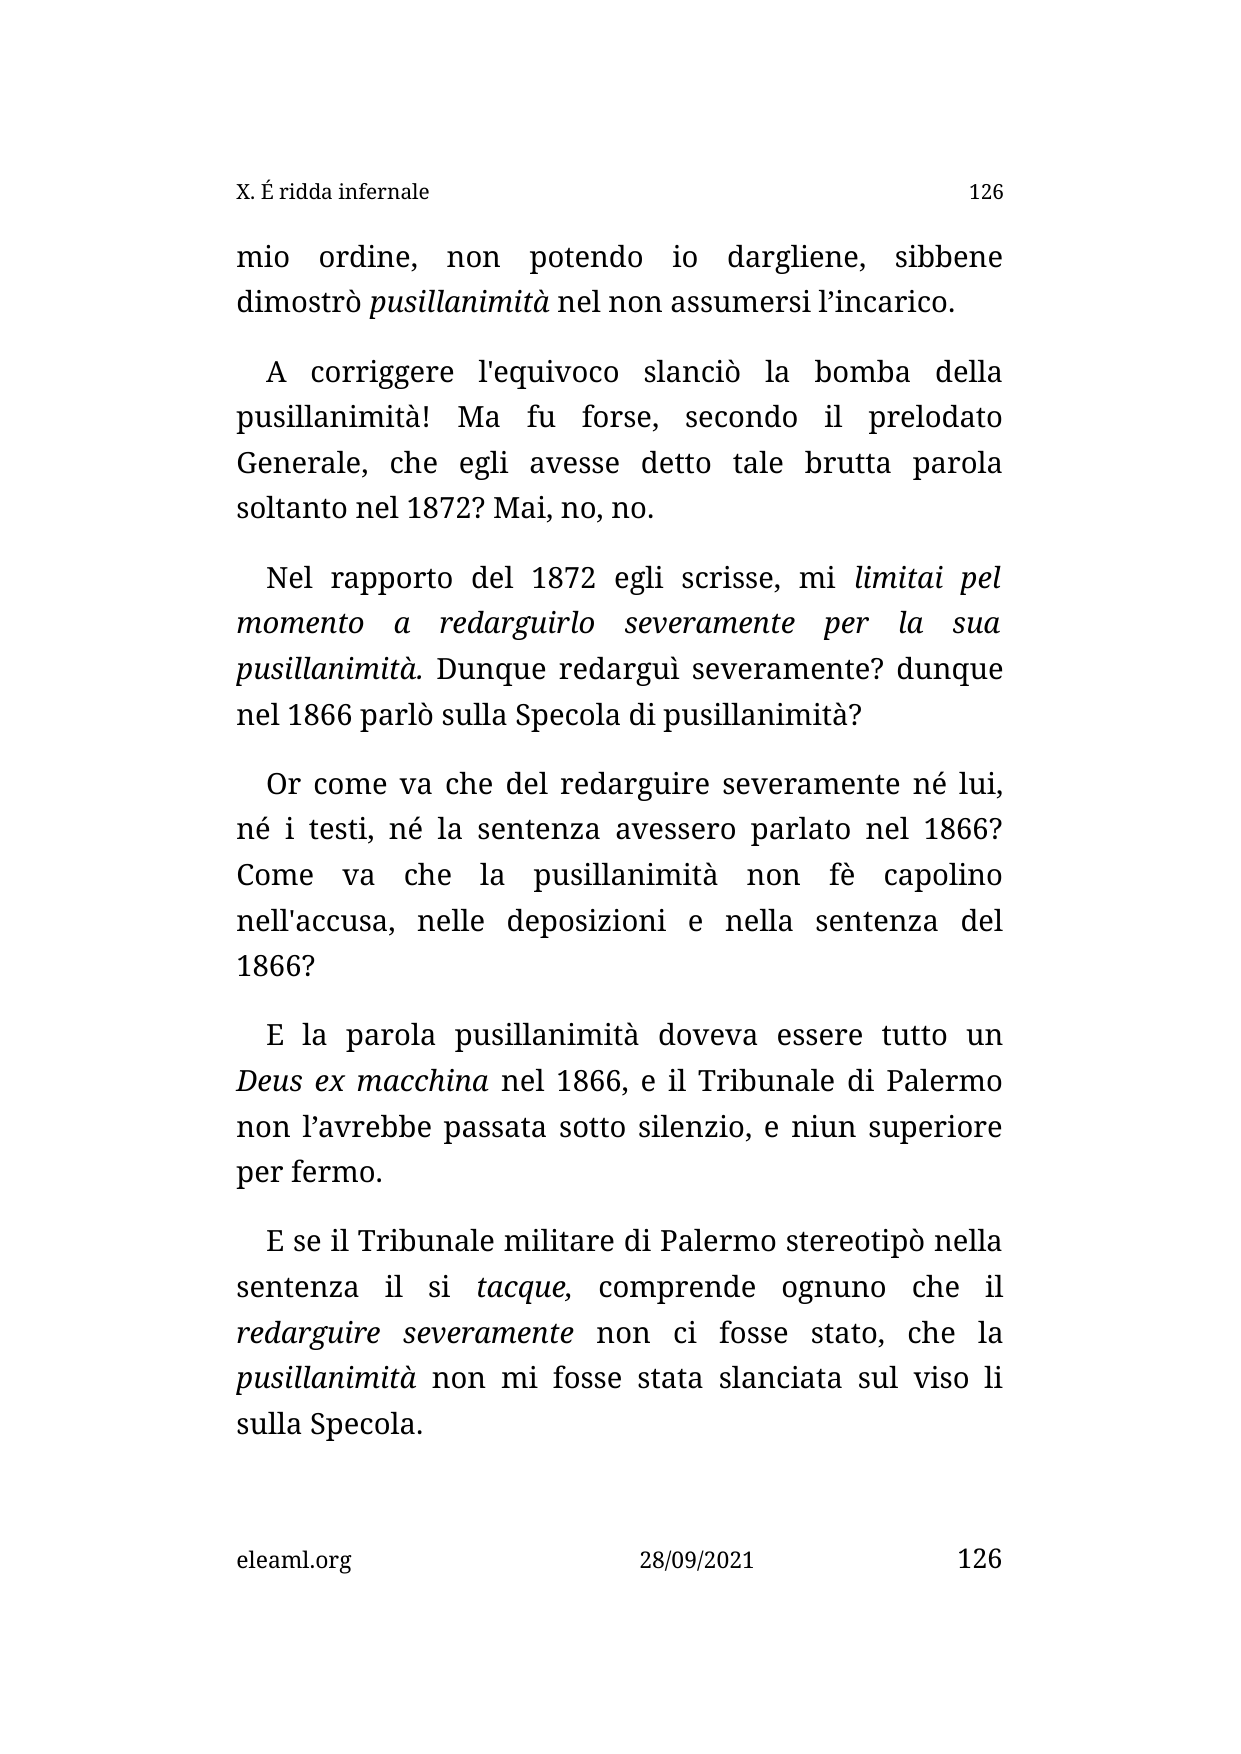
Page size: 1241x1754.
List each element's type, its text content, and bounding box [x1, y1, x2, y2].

text E la parola pusillanimità doveva essere tutto un Deus ex macchina nel 1866, e il Tribunale di Palermo non l’avrebbe passata sotto silenzio, e niun superiore per fermo. [236, 1015, 1004, 1191]
text Or come va che del redarguire severamente né lui, né i testi, né la sentenza avessero parlato nel 1866? Come va che la pusillanimità non fè capolino nell'accusa, nelle deposizioni e nella sentenza del 1866? [236, 763, 1004, 985]
text mio ordine, non potendo io dargliene, sibbene dimostrò pusillanimità nel non assumersi l’incarico. [236, 236, 1004, 321]
text A corriggere l'equivoco slanciò la bomba della pusillanimità! Ma fu forse, secondo il prelodato Generale, che egli avesse detto tale brutta parola soltanto nel 1872? Mai, no, no. [236, 351, 1004, 527]
text Nel rapporto del 1872 egli scrisse, mi limitai pel momento a redarguirlo severamente per la sua pusillanimità. Dunque redarguì severamente? dunque nel 1866 parlò sulla Specola di pusillanimità? [236, 557, 1004, 733]
text E se il Tribunale militare di Palermo stereotipò nella sentenza il si tacque, comprende ognuno che il redarguire severamente non ci fosse stato, che la pusillanimità non mi fosse stata slanciata sul viso li sulla Specola. [236, 1221, 1004, 1443]
